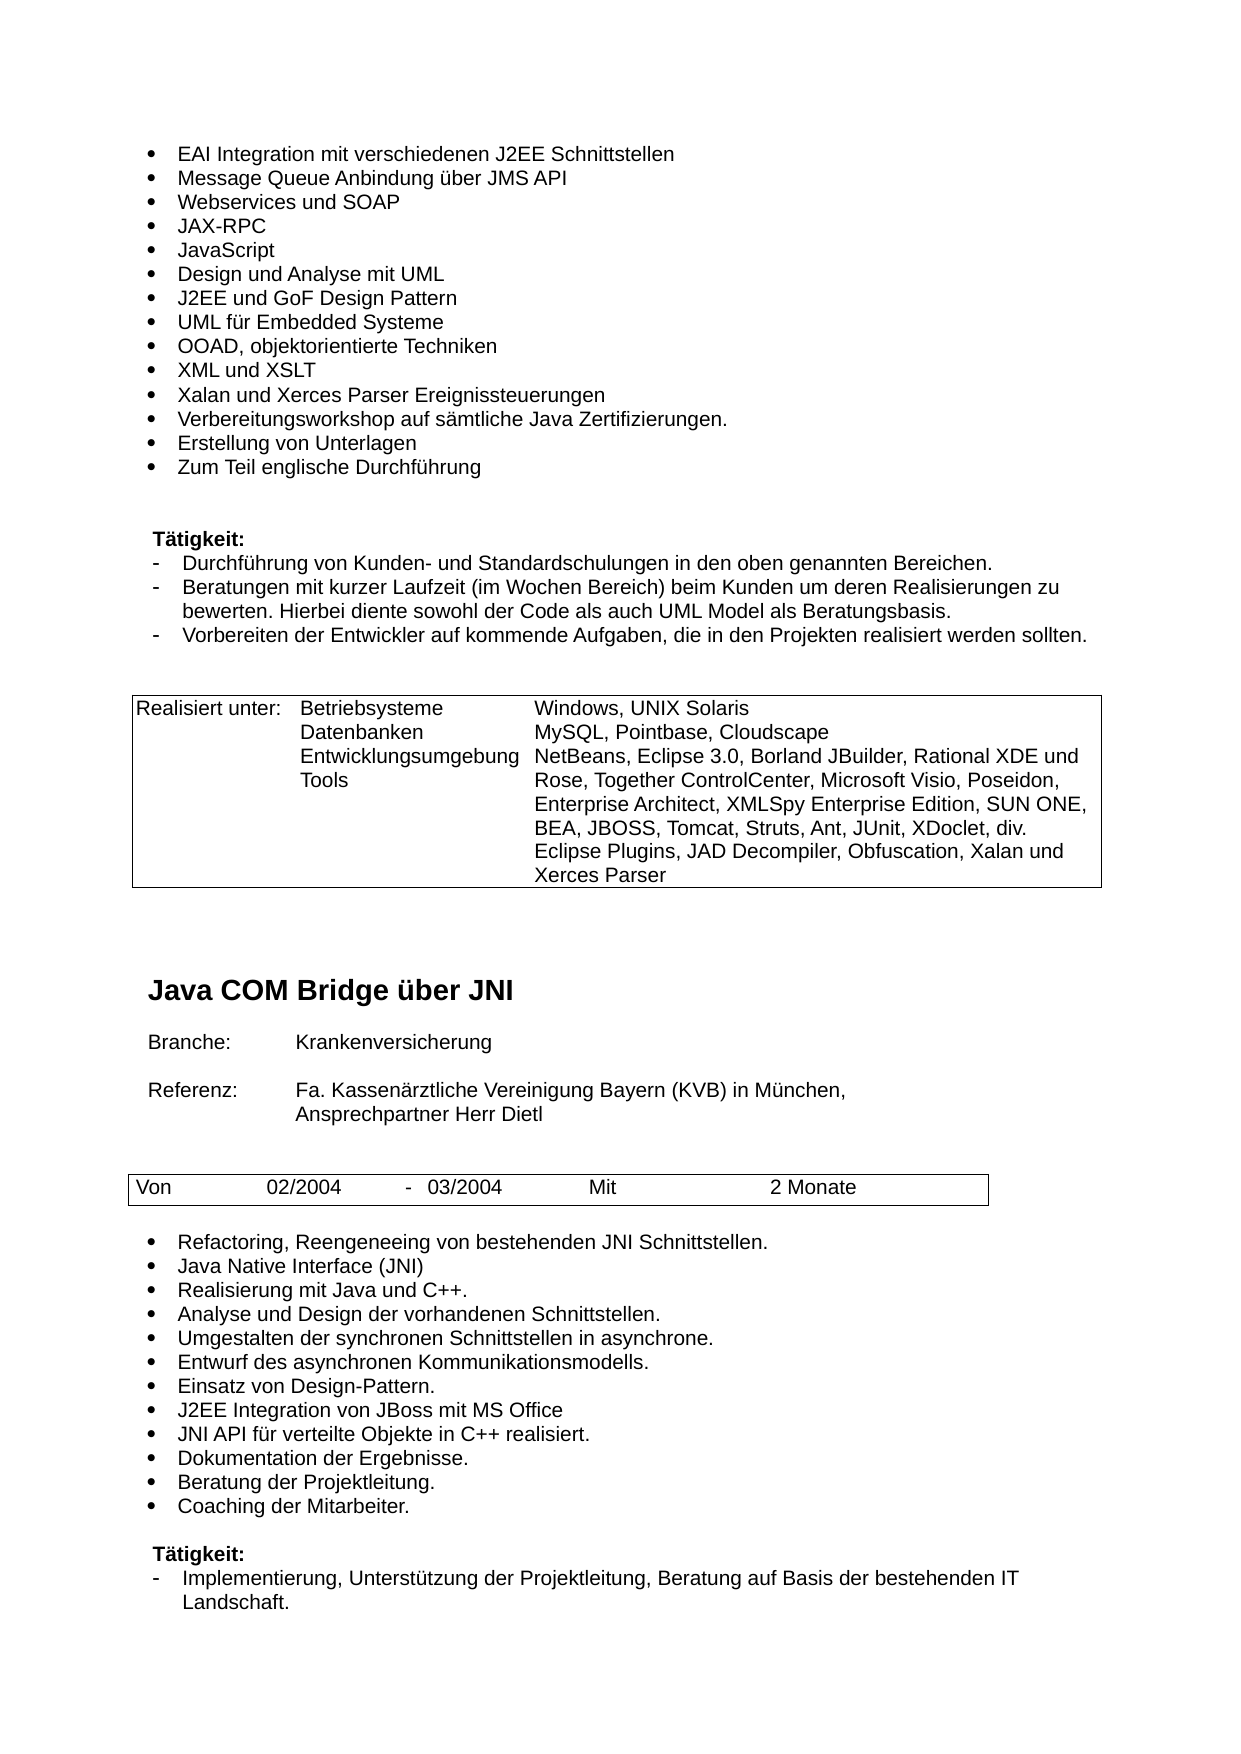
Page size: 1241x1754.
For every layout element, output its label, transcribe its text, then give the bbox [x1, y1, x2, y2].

text Ansprechpartner Herr Dietl [221, 1102, 1110, 1126]
list J2EE und GoF Design Pattern [148, 286, 1110, 310]
list JavaScript [148, 238, 1110, 262]
list Webservices und SOAP [148, 190, 1110, 214]
list Refactoring, Reengeneeing von bestehenden JNI Schnittstellen. [148, 1229, 1110, 1253]
text Tätigkeit: [152, 527, 1110, 551]
list Umgestalten der synchronen Schnittstellen in asynchrone. [148, 1326, 1110, 1350]
list Vorbereiten der Entwickler auf kommende Aufgaben, die in den Projekten realisiert werden sollten. [152, 623, 1110, 647]
table_cell Entwicklungsumgebung Tools [297, 744, 531, 887]
list OOAD, objektorientierte Techniken [148, 334, 1110, 358]
table_header Windows, UNIX Solaris MySQL, Pointbase, Cloudscape [531, 696, 1101, 743]
list Coaching der Mitarbeiter. [148, 1494, 1110, 1518]
text Referenz: Fa. Kassenärztliche Vereinigung Bayern (KVB) in München, [148, 1078, 1110, 1102]
list Zum Teil englische Durchführung [148, 454, 1110, 479]
list JNI API für verteilte Objekte in C++ realisiert. [148, 1422, 1110, 1446]
list UML für Embedded Systeme [148, 310, 1110, 334]
list Design und Analyse mit UML [148, 262, 1110, 286]
list Verbereitungsworkshop auf sämtliche Java Zertifizierungen. [148, 406, 1110, 431]
list Erstellung von Unterlagen [148, 431, 1110, 454]
table_header Mit [581, 1175, 762, 1204]
table_header Betriebsysteme Datenbanken [297, 696, 531, 743]
list Java Native Interface (JNI) [148, 1253, 1110, 1278]
table_header - [398, 1175, 420, 1204]
list Realisierung mit Java und C++. [148, 1278, 1110, 1302]
list Beratungen mit kurzer Laufzeit (im Wochen Bereich) beim Kunden um deren Realisierungen zu bewerten. Hierbei diente sowohl der Code als auch UML Model als Beratungsbasis. [152, 574, 1110, 623]
text Tätigkeit: [152, 1542, 1110, 1566]
list Message Queue Anbindung über JMS API [148, 166, 1110, 190]
list XML und XSLT [148, 358, 1110, 382]
table_header Von [129, 1175, 259, 1204]
list Analyse und Design der vorhandenen Schnittstellen. [148, 1302, 1110, 1326]
subtitle Java COM Bridge über JNI [148, 973, 1110, 1006]
list Entwurf des asynchronen Kommunikationsmodells. [148, 1350, 1110, 1374]
table_cell [133, 744, 297, 887]
list Xalan und Xerces Parser Ereignissteuerungen [148, 382, 1110, 406]
table_header Realisiert unter: [133, 696, 297, 743]
list Dokumentation der Ergebnisse. [148, 1446, 1110, 1470]
table_header 03/2004 [420, 1175, 581, 1204]
list Durchführung von Kunden- und Standardschulungen in den oben genannten Bereichen. [152, 551, 1110, 574]
table_header 02/2004 [259, 1175, 398, 1204]
list Einsatz von Design-Pattern. [148, 1374, 1110, 1398]
table_header 2 Monate [763, 1175, 988, 1204]
list EAI Integration mit verschiedenen J2EE Schnittstellen [148, 142, 1110, 166]
table_cell NetBeans, Eclipse 3.0, Borland JBuilder, Rational XDE und Rose, Together ControlCenter, Microsoft Visio, Poseidon, Enterprise Architect, XMLSpy Enterprise Edition, SUN ONE, BEA, JBOSS, Tomcat, Struts, Ant, JUnit, XDoclet, div. Eclipse Plugins, JAD Decompiler, Obfuscation, Xalan und Xerces Parser [531, 744, 1101, 887]
text Branche: Krankenversicherung [148, 1030, 1110, 1054]
list Beratung der Projektleitung. [148, 1470, 1110, 1494]
list Implementierung, Unterstützung der Projektleitung, Beratung auf Basis der bestehenden IT Landschaft. [152, 1566, 1110, 1614]
list J2EE Integration von JBoss mit MS Office [148, 1398, 1110, 1422]
list JAX-RPC [148, 214, 1110, 238]
